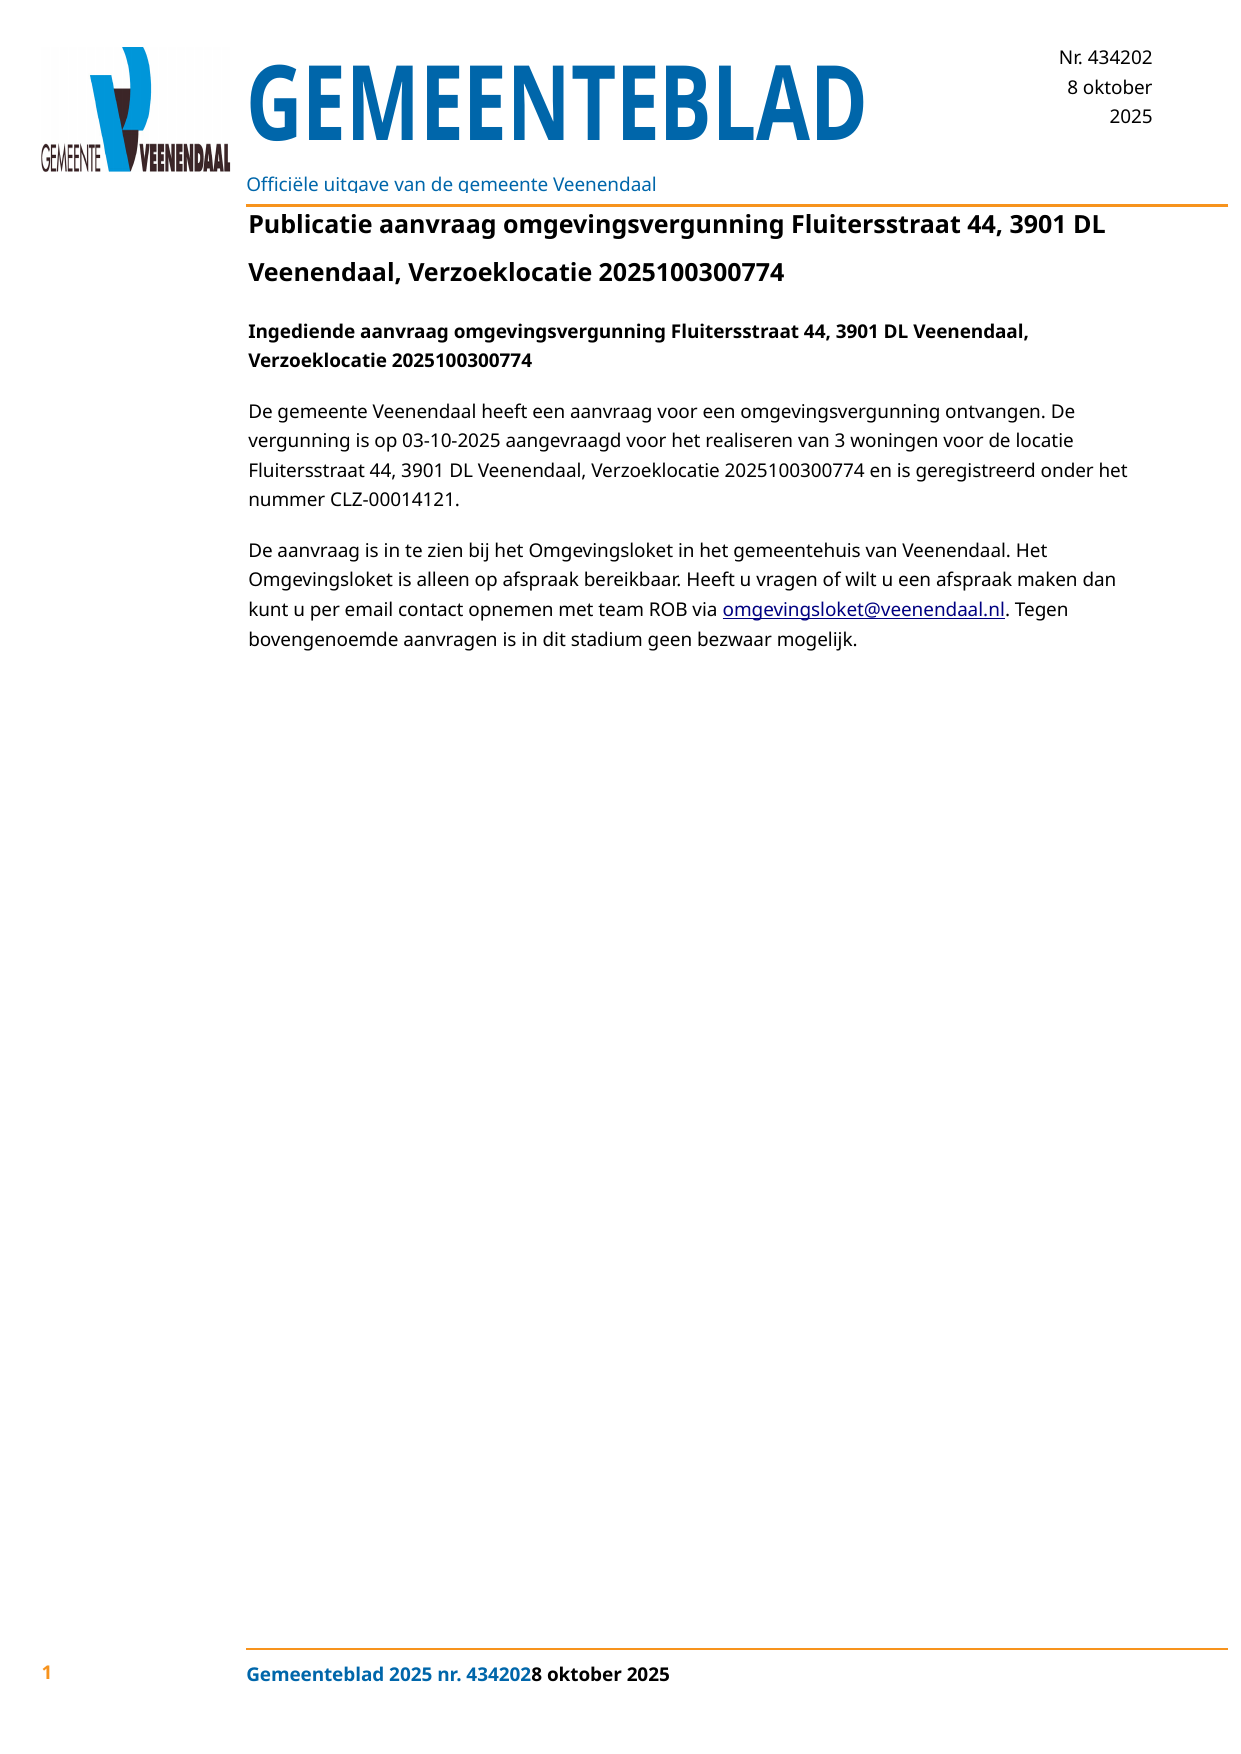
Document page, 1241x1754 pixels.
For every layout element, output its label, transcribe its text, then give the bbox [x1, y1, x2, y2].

picture [41, 47, 130, 172]
text De gemeente Veenendaal heeft een aanvraag voor een omgevingsvergunning ontvangen. De vergunning is op 03-10-2025 aangevraagd voor het realiseren van 3 woningen voor de locatie Fluitersstraat 44, 3901 DL Veenendaal, Verzoeklocatie 2025100300774 en is geregistreerd onder het nummer CLZ-00014121. [248, 398, 1152, 512]
text De aanvraag is in te zien bij het Omgevingsloket in het gemeentehuis van Veenendaal. Het Omgevingsloket is alleen op afspraak bereikbaar. Heeft u vragen of wilt u een afspraak maken dan kunt u per email contact opnemen met team ROB via omgevingsloket@veenendaal.nl. Tegen bovengenoemde aanvragen is in dit stadium geen bezwaar mogelijk. [248, 537, 1152, 652]
text Publicatie aanvraag omgevingsvergunning Fluitersstraat 44, 3901 DL Veenendaal, Verzoeklocatie 2025100300774 [248, 207, 1152, 288]
picture [123, 47, 231, 172]
text Ingediende aanvraag omgevingsvergunning Fluitersstraat 44, 3901 DL Veenendaal, Verzoeklocatie 2025100300774 [248, 318, 1152, 373]
